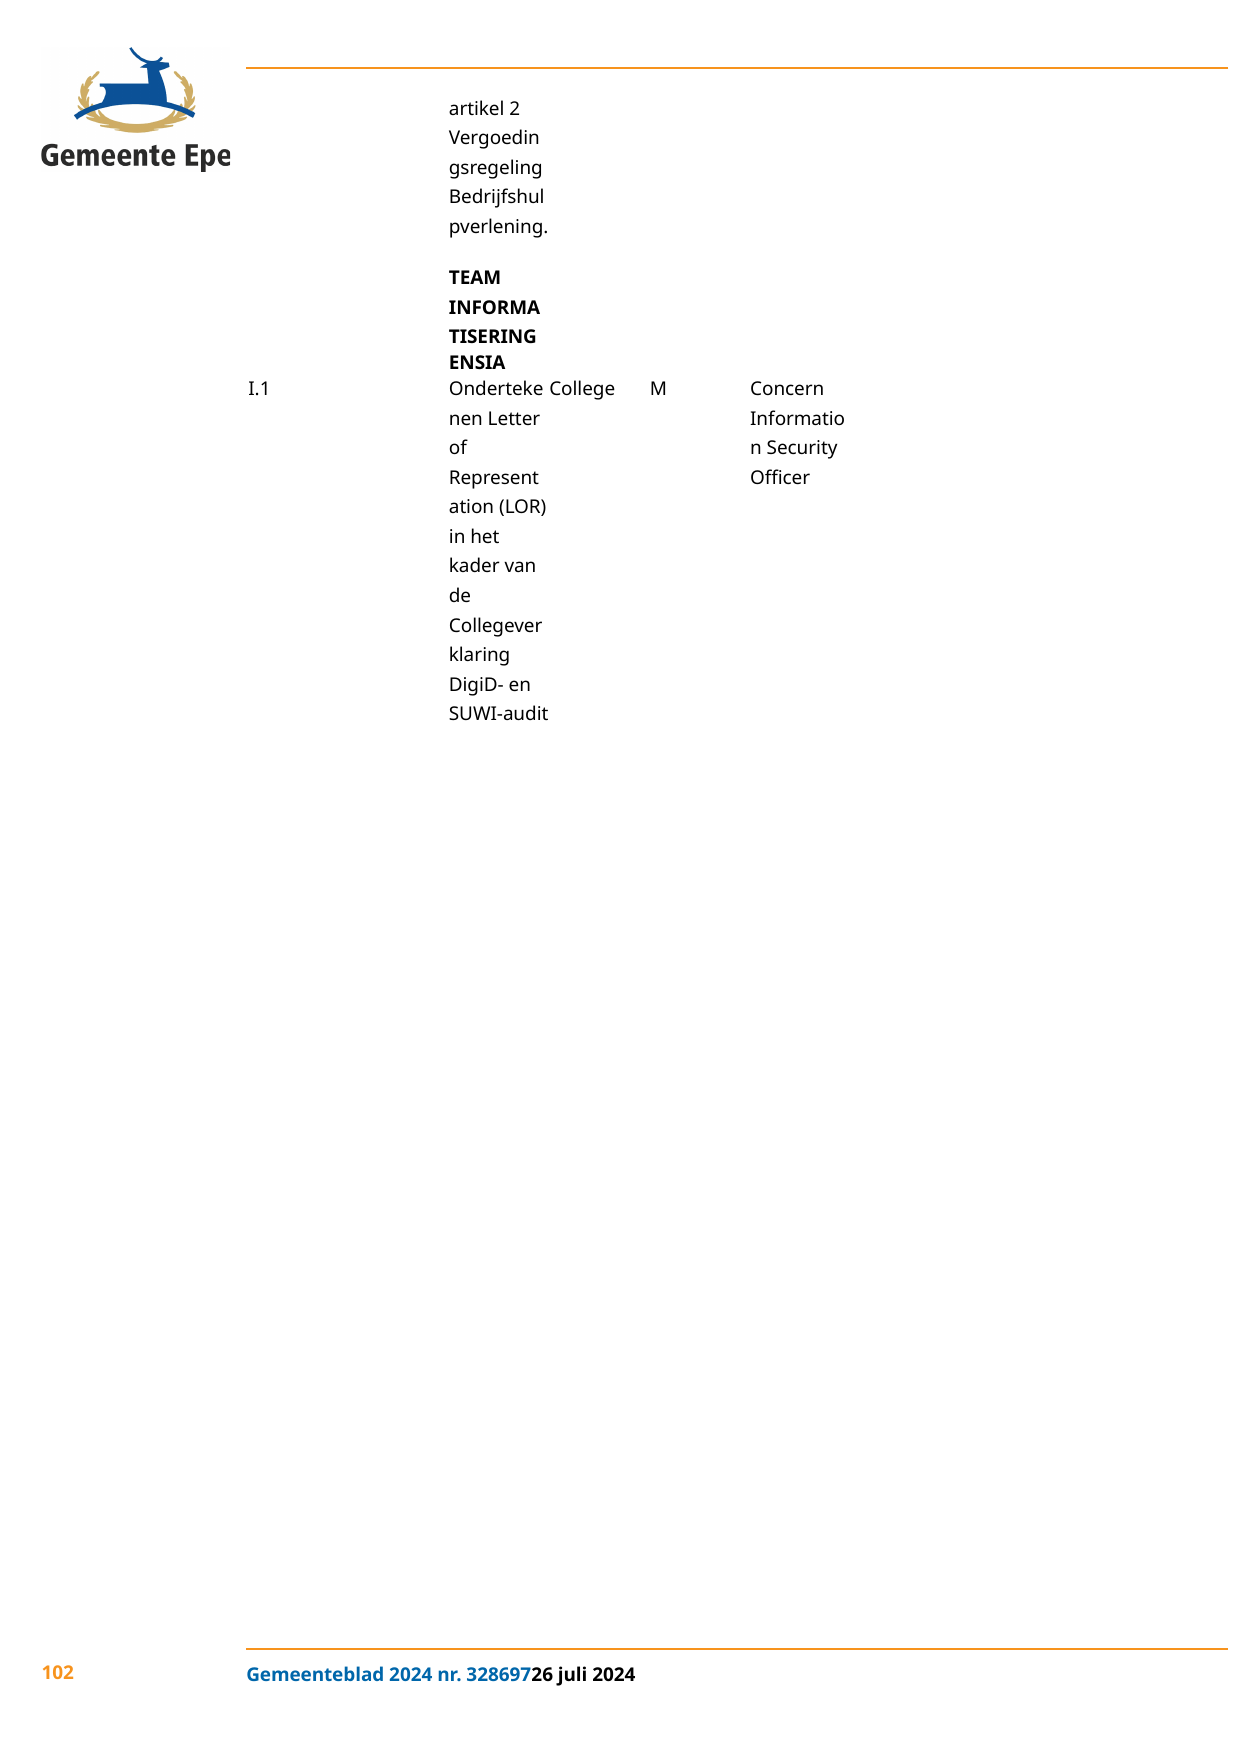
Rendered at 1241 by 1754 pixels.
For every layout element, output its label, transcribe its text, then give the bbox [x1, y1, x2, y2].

table_cell [951, 375, 1152, 726]
table_cell [951, 239, 1152, 264]
table_cell [850, 239, 951, 264]
table_cell [248, 350, 449, 375]
table_cell College [549, 375, 649, 726]
table_cell TEAM INFORMATISERING [449, 265, 549, 349]
table_cell [850, 375, 951, 726]
table_cell [449, 726, 549, 752]
table_cell [750, 726, 850, 752]
table_cell [650, 350, 750, 375]
table_cell [750, 752, 850, 778]
table_cell [650, 778, 750, 803]
table_cell [850, 350, 951, 375]
table_cell artikel 2 Vergoedingsregeling Bedrijfshulpverlening. [449, 95, 549, 239]
table_cell [650, 265, 750, 349]
table_cell [750, 239, 850, 264]
table_cell Ondertekenen Letter of Representation (LOR) in het kader van de Collegeverklaring DigiD- en SUWI-audit [449, 375, 549, 726]
table_cell [951, 95, 1152, 239]
table_cell ENSIA [449, 350, 549, 375]
table_cell [650, 95, 750, 239]
table_cell [248, 778, 348, 803]
table_cell M [650, 375, 750, 726]
table_cell [750, 265, 850, 349]
table_cell [750, 350, 850, 375]
table_cell [850, 265, 951, 349]
table_cell [650, 726, 750, 752]
table_cell [650, 752, 750, 778]
table_cell [850, 95, 951, 239]
table_cell [549, 95, 649, 239]
table_cell [951, 778, 1051, 803]
picture [41, 47, 231, 172]
table_cell [549, 752, 649, 778]
table_cell [248, 726, 449, 752]
table_cell [549, 778, 649, 803]
table_cell [248, 265, 449, 349]
table_cell [951, 265, 1152, 349]
table_cell [850, 778, 951, 803]
table_cell [750, 778, 850, 803]
table_cell [1051, 778, 1152, 803]
table_cell [850, 752, 951, 778]
table_cell [549, 350, 649, 375]
table_cell [951, 752, 1152, 778]
table_cell [449, 752, 549, 778]
table_cell [549, 239, 649, 264]
table_cell [750, 95, 850, 239]
table_cell [549, 265, 649, 349]
table_cell [549, 726, 649, 752]
table_cell Concern Information Security Officer [750, 375, 850, 726]
table_cell [348, 778, 449, 803]
table_cell [248, 752, 449, 778]
table_cell [248, 239, 449, 264]
table_cell [449, 778, 549, 803]
table_cell [650, 239, 750, 264]
table_cell I.1 [248, 375, 449, 726]
table_cell [850, 726, 951, 752]
table_cell [248, 95, 449, 239]
table_cell [951, 726, 1152, 752]
table_cell [951, 350, 1152, 375]
table_cell [449, 239, 549, 264]
